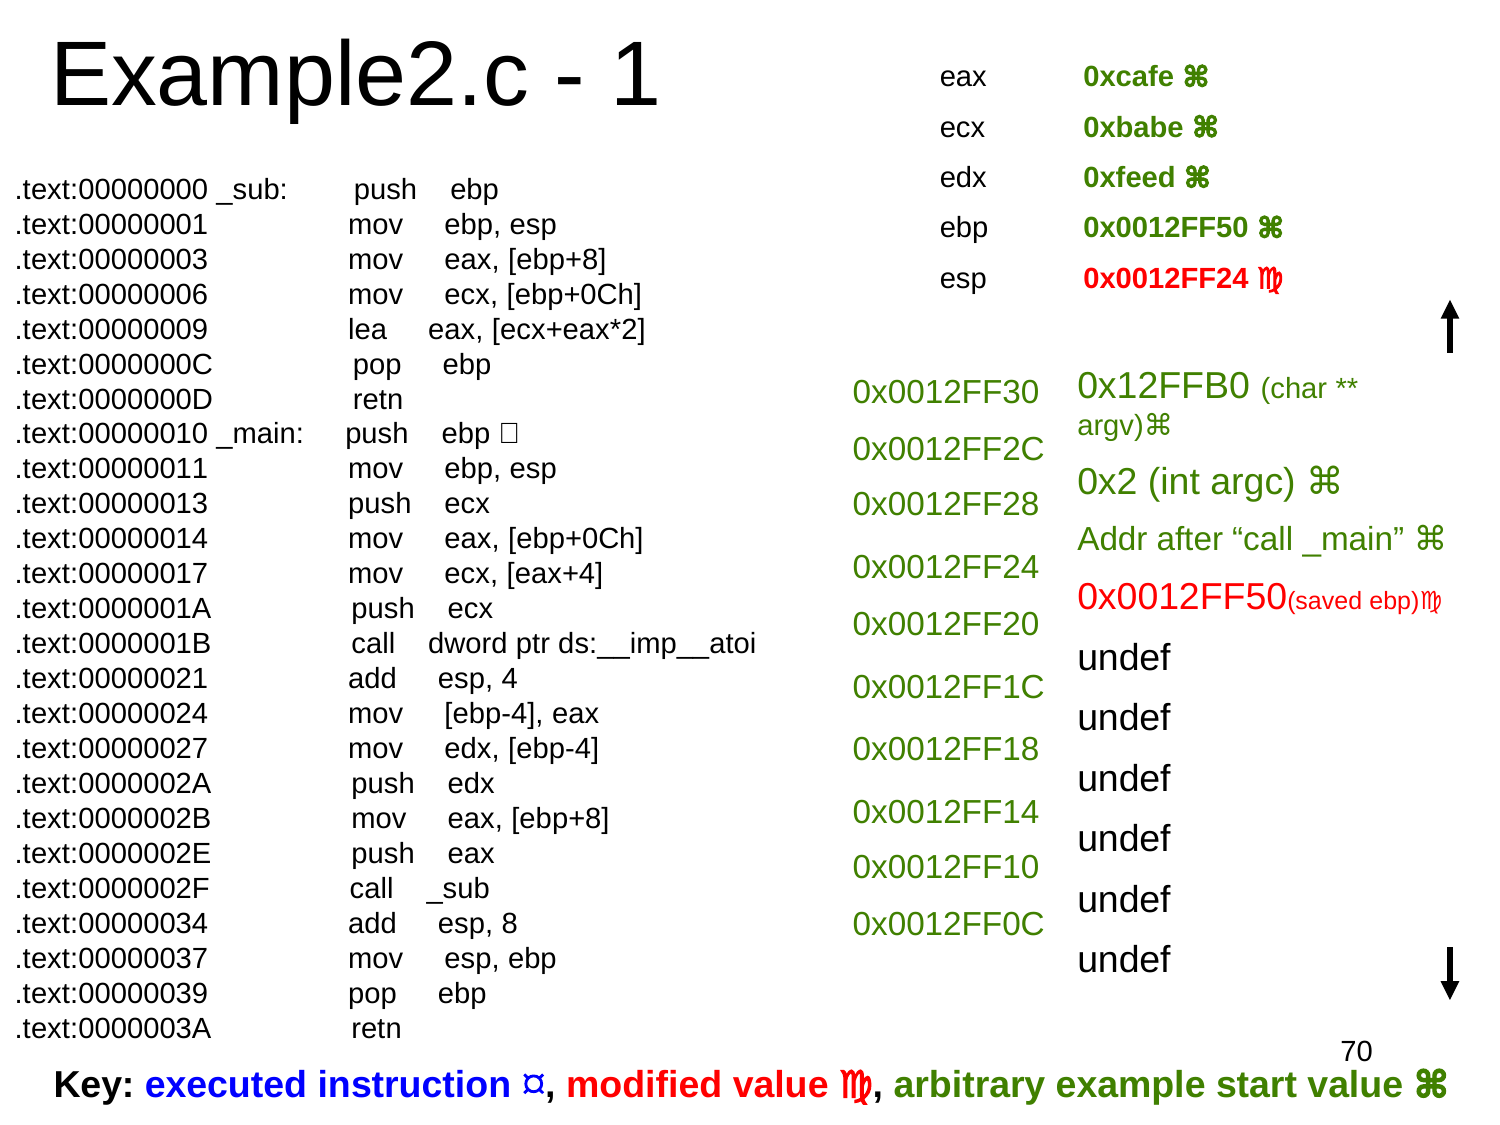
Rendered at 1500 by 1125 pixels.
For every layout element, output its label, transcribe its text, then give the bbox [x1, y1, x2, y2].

table_cell undef [1063, 625, 1475, 686]
table_cell undef [1063, 806, 1475, 867]
table_cell 0x0012FF50  [1068, 201, 1412, 252]
text_box 0x0012FF28 [837, 476, 1055, 531]
text_box 0x0012FF20 [837, 594, 1055, 651]
table_cell undef [1063, 867, 1475, 927]
text_box .text:00000000 _sub: push ebp .text:00000001 mov ebp, esp .text:00000003 mov eax, [ebp+8] .text:00000006 mov ecx, [ebp+0Ch] .text:00000009 lea eax, [ecx+eax*2] .text:0000000C pop ebp .text:0000000D retn .text:00000010 _main: push ebp  .text:00000011 mov ebp, esp .text:00000013 push ecx .text:00000014 mov eax, [ebp+0Ch] .text:00000017 mov ecx, [eax+4] .text:0000001A push ecx .text:0000001B call dword ptr ds:__imp__atoi .text:00000021 add esp, 4 .text:00000024 mov [ebp-4], eax .text:00000027 mov edx, [ebp-4] .text:0000002A push edx .text:0000002B mov eax, [ebp+8] .text:0000002E push eax .text:0000002F call _sub .text:00000034 add esp, 8 .text:00000037 mov esp, ebp .text:00000039 pop ebp .text:0000003A retn [0, 162, 773, 1052]
table_cell undef [1063, 686, 1475, 746]
text_box 0x0012FF1C [837, 657, 1060, 713]
table_header eax [925, 50, 1068, 100]
table_cell Addr after “call _main”  [1063, 509, 1475, 565]
text_box 0x0012FF30 [837, 362, 1055, 418]
text_box 0x0012FF18 [837, 719, 1055, 776]
text_box 0x0012FF0C [837, 894, 1060, 951]
table_cell edx [925, 151, 1068, 201]
text_box 0x0012FF2C [837, 419, 1060, 476]
table_cell 0x0012FF24  [1068, 252, 1412, 302]
text_box 0x0012FF10 [837, 837, 1055, 893]
table_cell undef [1063, 746, 1475, 806]
table_cell undef [1063, 927, 1475, 988]
table_cell 0xfeed  [1068, 151, 1412, 201]
text_box Key: executed instruction , modified value , arbitrary example start value  [38, 1052, 1464, 1113]
table_cell esp [925, 252, 1068, 302]
table_cell 0xbabe  [1068, 100, 1412, 151]
table_cell 0x0012FF50(saved ebp) [1063, 565, 1475, 625]
text_box 0x0012FF14 [837, 782, 1055, 837]
text_box 0x0012FF24 [837, 537, 1055, 593]
table_cell ecx [925, 100, 1068, 151]
table_header 0xcafe  [1068, 50, 1412, 100]
title Example2.c - 1 [0, 0, 713, 162]
table_cell ebp [925, 201, 1068, 252]
text_box [1074, 1025, 1388, 1052]
table_cell 0x2 (int argc)  [1063, 449, 1475, 509]
table_header 0x12FFB0 (char ** argv) [1063, 354, 1475, 449]
